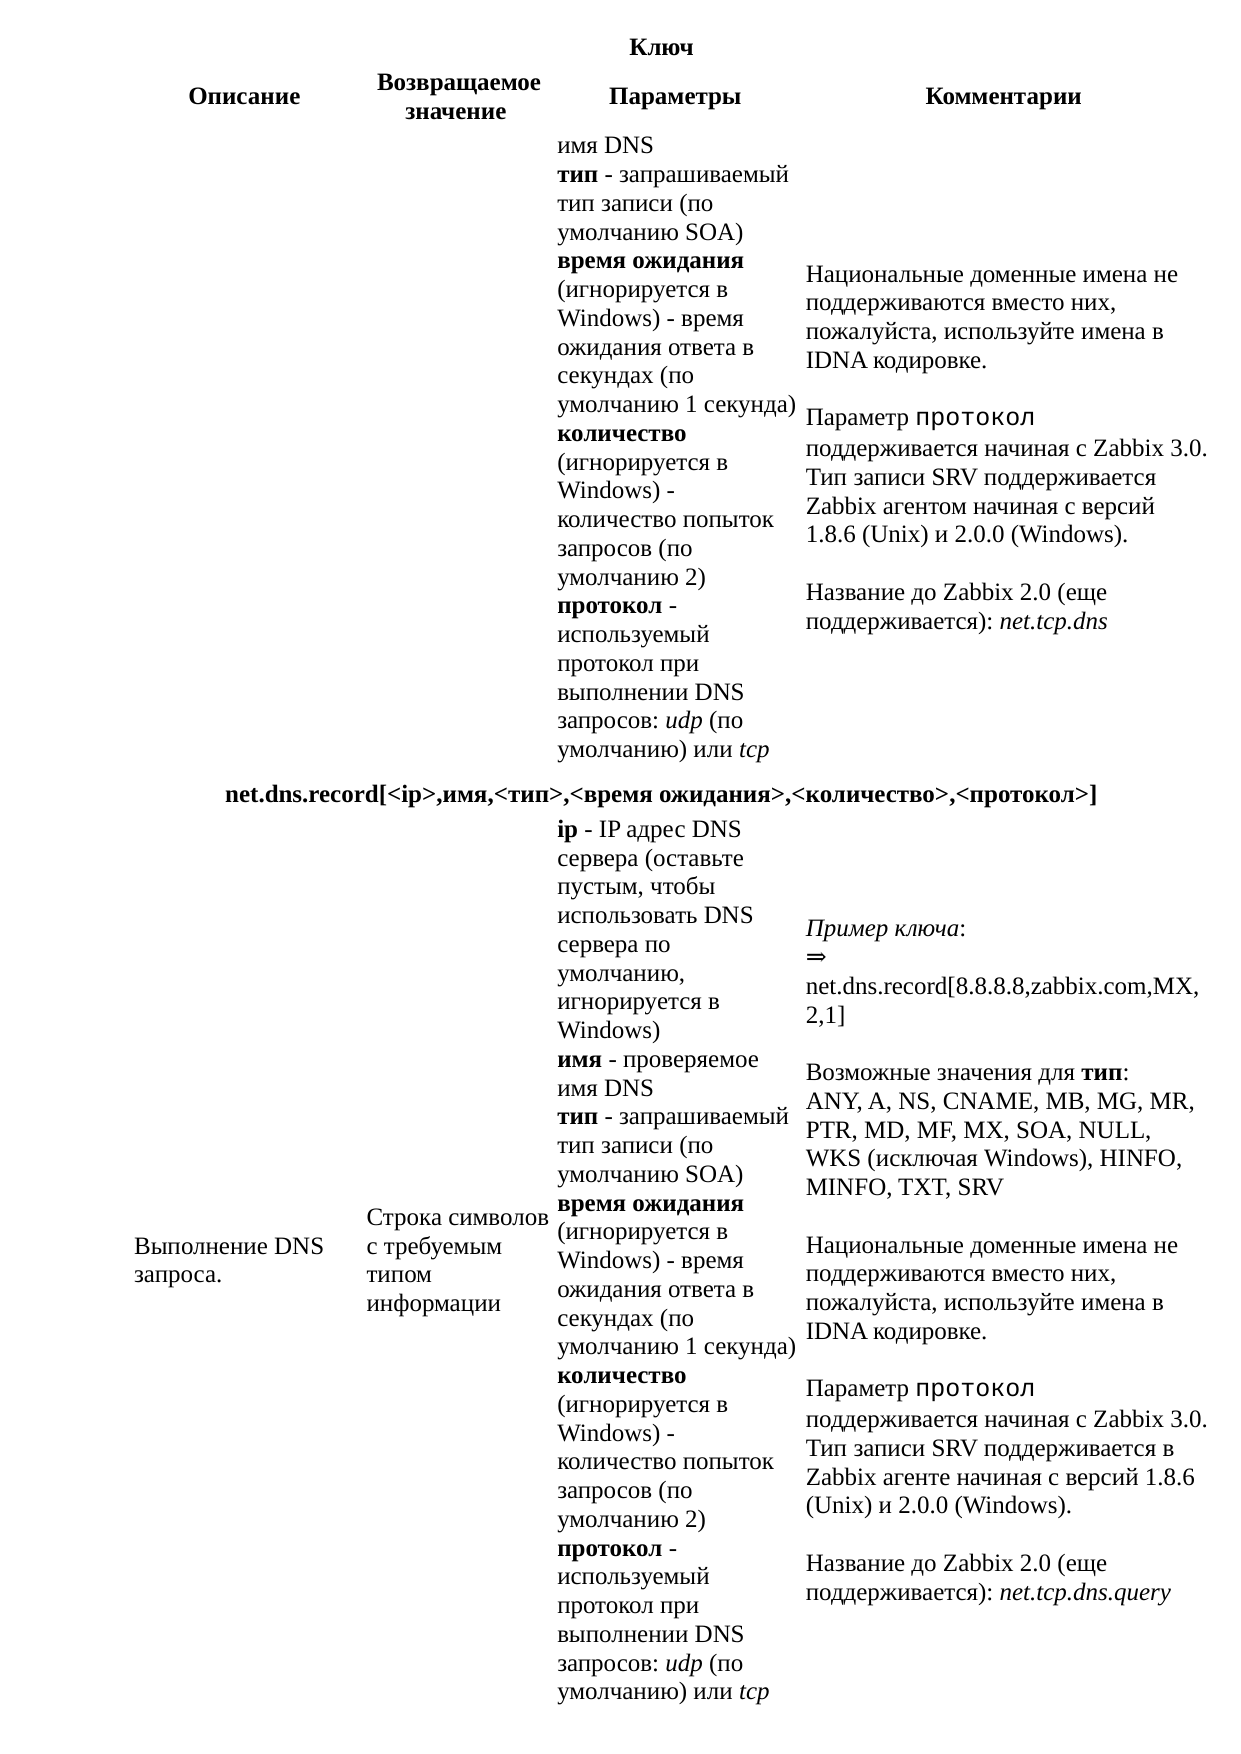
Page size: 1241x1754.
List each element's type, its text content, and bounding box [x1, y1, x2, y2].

table_cell Комментарии [803, 64, 1211, 127]
table_cell [118, 766, 1211, 776]
table_cell Пример ключа: ⇒ net.dns.record[8.8.8.8,zabbix.com,MX,2,1] Возможные значения для тип: ANY, A, NS, CNAME, MB, MG, MR, PTR, MD, MF, MX, SOA, NULL, WKS (исключая Windows), HINFO, MINFO, TXT, SRV Национальные доменные имена не поддерживаются вместо них, пожалуйста, используйте имена в IDNA кодировке. Параметр протокол поддерживается начиная с Zabbix 3.0. Тип записи SRV поддерживается в Zabbix агенте начиная с версий 1.8.6 (Unix) и 2.0.0 (Windows). Название до Zabbix 2.0 (еще поддерживается): net.tcp.dns.query [803, 811, 1211, 1708]
table_cell Возвращаемое значение [364, 64, 554, 127]
table_cell Строка символов с требуемым типом информации [364, 811, 554, 1708]
table_cell [118, 64, 131, 127]
table_cell Параметры [554, 64, 803, 127]
table_cell Выполнение DNS запроса. [131, 811, 363, 1708]
table_cell [364, 128, 554, 766]
table_cell [118, 811, 131, 1708]
table_cell Описание [131, 64, 363, 127]
table_cell ip - IP адрес DNS сервера (оставьте пустым, чтобы использовать DNS сервера по умолчанию, игнорируется в Windows) имя - проверяемое имя DNS тип - запрашиваемый тип записи (по умолчанию SOA) время ожидания (игнорируется в Windows) - время ожидания ответа в секундах (по умолчанию 1 секунда) количество (игнорируется в Windows) - количество попыток запросов (по умолчанию 2) протокол - используемый протокол при выполнении DNS запросов: udp (по умолчанию) или tcp [554, 811, 803, 1708]
table_cell net.dns.record[<ip>,имя,<тип>,<время ожидания>,<количество>,<протокол>] [118, 776, 1211, 811]
table_cell [118, 1708, 1211, 1719]
table_cell имя DNS тип - запрашиваемый тип записи (по умолчанию SOA) время ожидания (игнорируется в Windows) - время ожидания ответа в секундах (по умолчанию 1 секунда) количество (игнорируется в Windows) - количество попыток запросов (по умолчанию 2) протокол - используемый протокол при выполнении DNS запросов: udp (по умолчанию) или tcp [554, 128, 803, 766]
table_cell [118, 128, 131, 766]
table_header Ключ [118, 30, 1211, 64]
table_cell Национальные доменные имена не поддерживаются вместо них, пожалуйста, используйте имена в IDNA кодировке. Параметр протокол поддерживается начиная с Zabbix 3.0. Тип записи SRV поддерживается Zabbix агентом начиная с версий 1.8.6 (Unix) и 2.0.0 (Windows). Название до Zabbix 2.0 (еще поддерживается): net.tcp.dns [803, 128, 1211, 766]
table_cell [131, 128, 363, 766]
